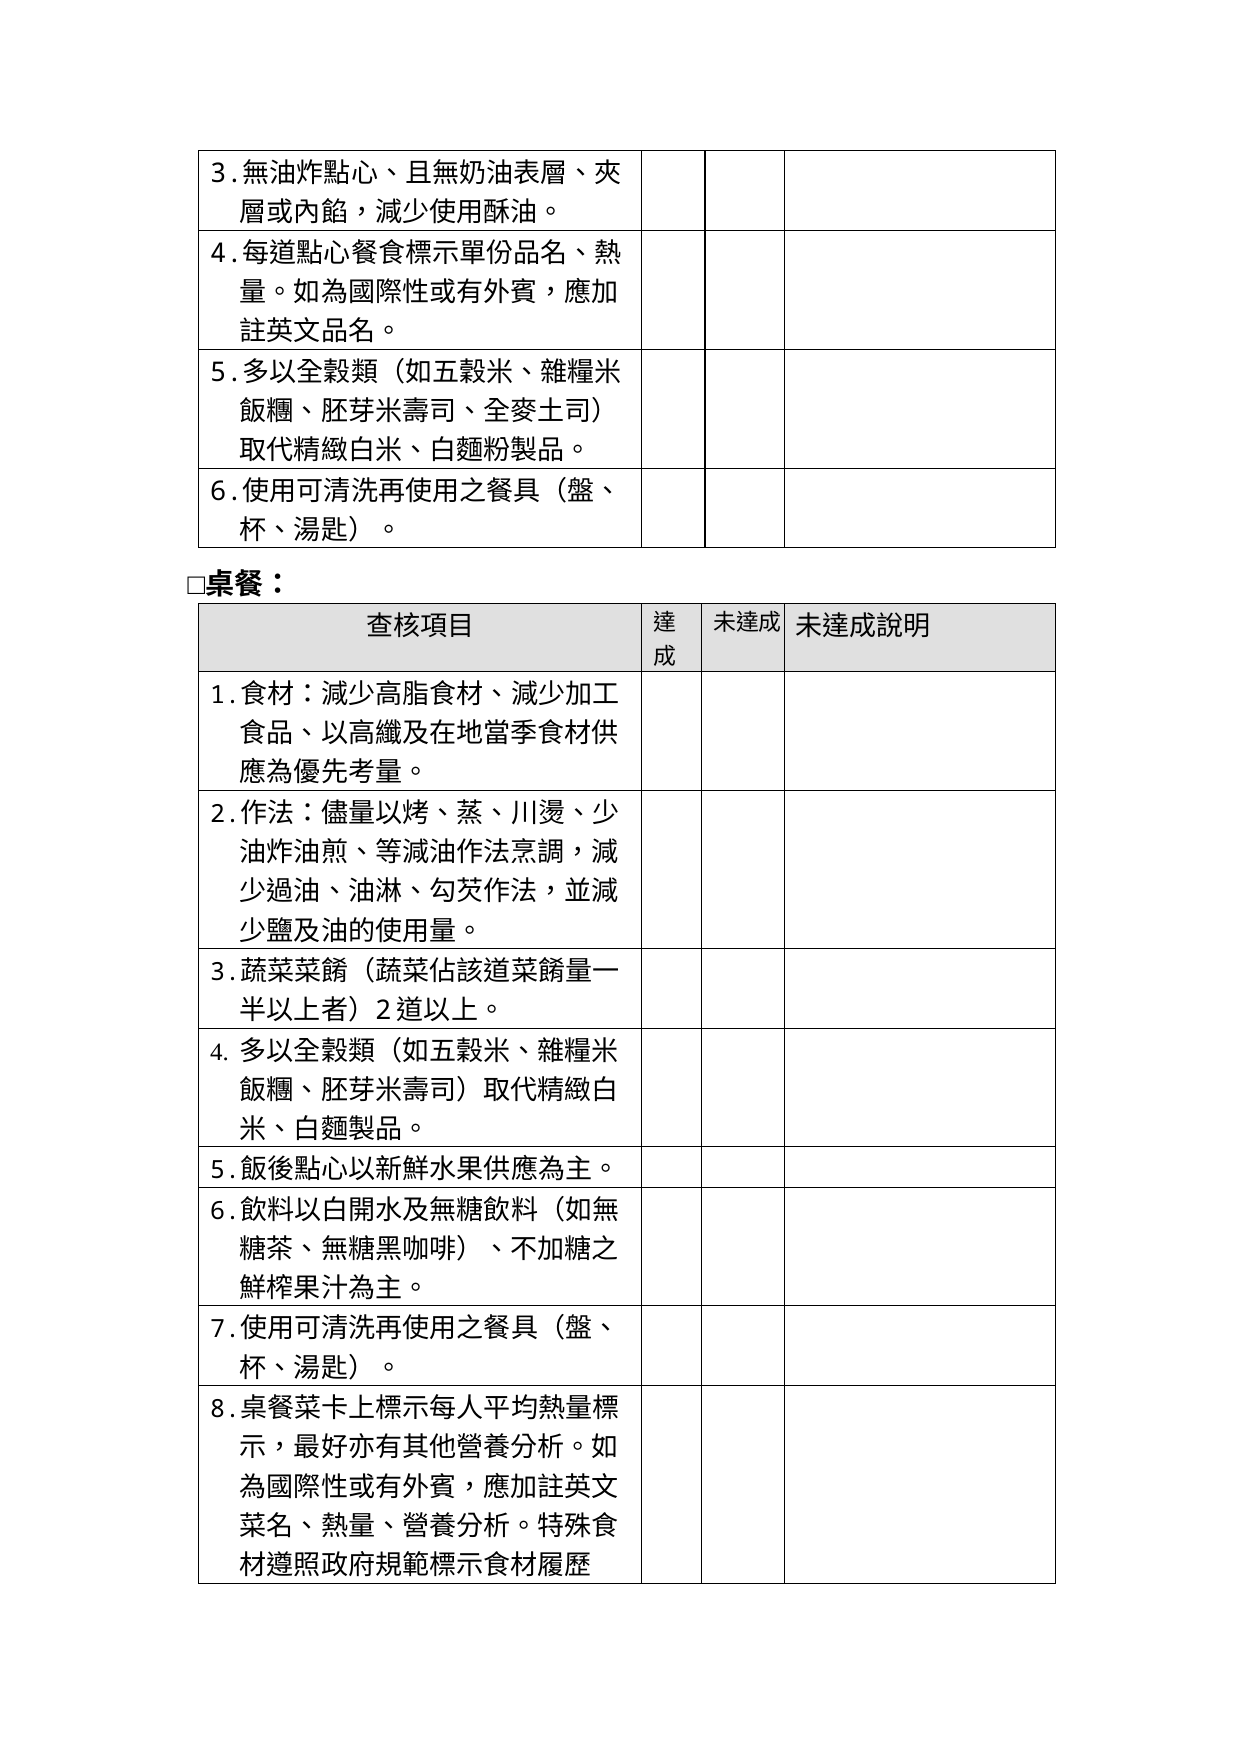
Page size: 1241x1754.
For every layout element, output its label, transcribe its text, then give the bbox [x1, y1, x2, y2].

table_cell [642, 791, 701, 948]
table_cell [706, 469, 784, 547]
table_cell [702, 672, 784, 789]
table_cell [702, 791, 784, 948]
table_cell [785, 949, 1055, 1027]
table_cell [642, 231, 704, 349]
table_cell 使用可清洗再使用之餐具（盤、杯、湯匙）。 [199, 1306, 641, 1385]
table_cell [785, 791, 1055, 948]
table_cell 飲料以白開水及無糖飲料（如無糖茶、無糖黑咖啡）、不加糖之鮮榨果汁為主。 [199, 1188, 641, 1305]
table_cell 使用可清洗再使用之餐具（盤、杯、湯匙）。 [199, 469, 641, 547]
table_cell [706, 350, 784, 468]
table_cell [702, 1386, 784, 1582]
table_cell 無油炸點心、且無奶油表層、夾層或內餡，減少使用酥油。 [199, 151, 641, 230]
table_cell [785, 151, 1055, 230]
table_cell [702, 1188, 784, 1305]
table_cell [642, 469, 704, 547]
table_cell [642, 1306, 701, 1385]
table_cell [785, 469, 1055, 547]
table_cell [785, 1188, 1055, 1305]
table_cell [706, 151, 784, 230]
table_header 未達成說明 [785, 604, 1055, 671]
table_cell [642, 350, 704, 468]
table_cell [642, 1147, 701, 1187]
table_cell [785, 672, 1055, 789]
table_header 未達成 [702, 604, 784, 671]
table_cell 食材：減少高脂食材、減少加工食品、以高纖及在地當季食材供應為優先考量。 [199, 672, 641, 789]
table_cell 作法：儘量以烤、蒸、川燙、少油炸油煎、等減油作法烹調，減少過油、油淋、勾芡作法，並減少鹽及油的使用量。 [199, 791, 641, 948]
table_cell [785, 1306, 1055, 1385]
table_cell [642, 672, 701, 789]
table_cell [642, 1188, 701, 1305]
table_header 查核項目 [199, 604, 641, 671]
table_cell [702, 1306, 784, 1385]
table_cell [642, 949, 701, 1027]
table_cell 蔬菜菜餚（蔬菜佔該道菜餚量一半以上者）2道以上。 [199, 949, 641, 1027]
table_cell [785, 1029, 1055, 1146]
table_cell [785, 231, 1055, 349]
table_cell [702, 949, 784, 1027]
table_cell [642, 151, 704, 230]
table_cell 多以全穀類（如五穀米、雜糧米飯糰、胚芽米壽司）取代精緻白米、白麵製品。 [199, 1029, 641, 1146]
table_cell [702, 1147, 784, 1187]
table_cell [785, 1386, 1055, 1582]
table_cell [642, 1386, 701, 1582]
table_cell [785, 350, 1055, 468]
table_header 達成 [642, 604, 701, 671]
table_cell [706, 231, 784, 349]
table_cell 每道點心餐食標示單份品名、熱量。如為國際性或有外賓，應加註英文品名。 [199, 231, 641, 349]
table_cell [785, 1147, 1055, 1187]
table_cell 桌餐菜卡上標示每人平均熱量標示，最好亦有其他營養分析。如為國際性或有外賓，應加註英文菜名、熱量、營養分析。特殊食材遵照政府規範標示食材履歷 [199, 1386, 641, 1582]
table_cell 飯後點心以新鮮水果供應為主。 [199, 1147, 641, 1187]
text □桌餐： [187, 561, 1053, 603]
table_cell 多以全穀類（如五穀米、雜糧米飯糰、胚芽米壽司、全麥土司）取代精緻白米、白麵粉製品。 [199, 350, 641, 468]
table_cell [642, 1029, 701, 1146]
table_cell [702, 1029, 784, 1146]
